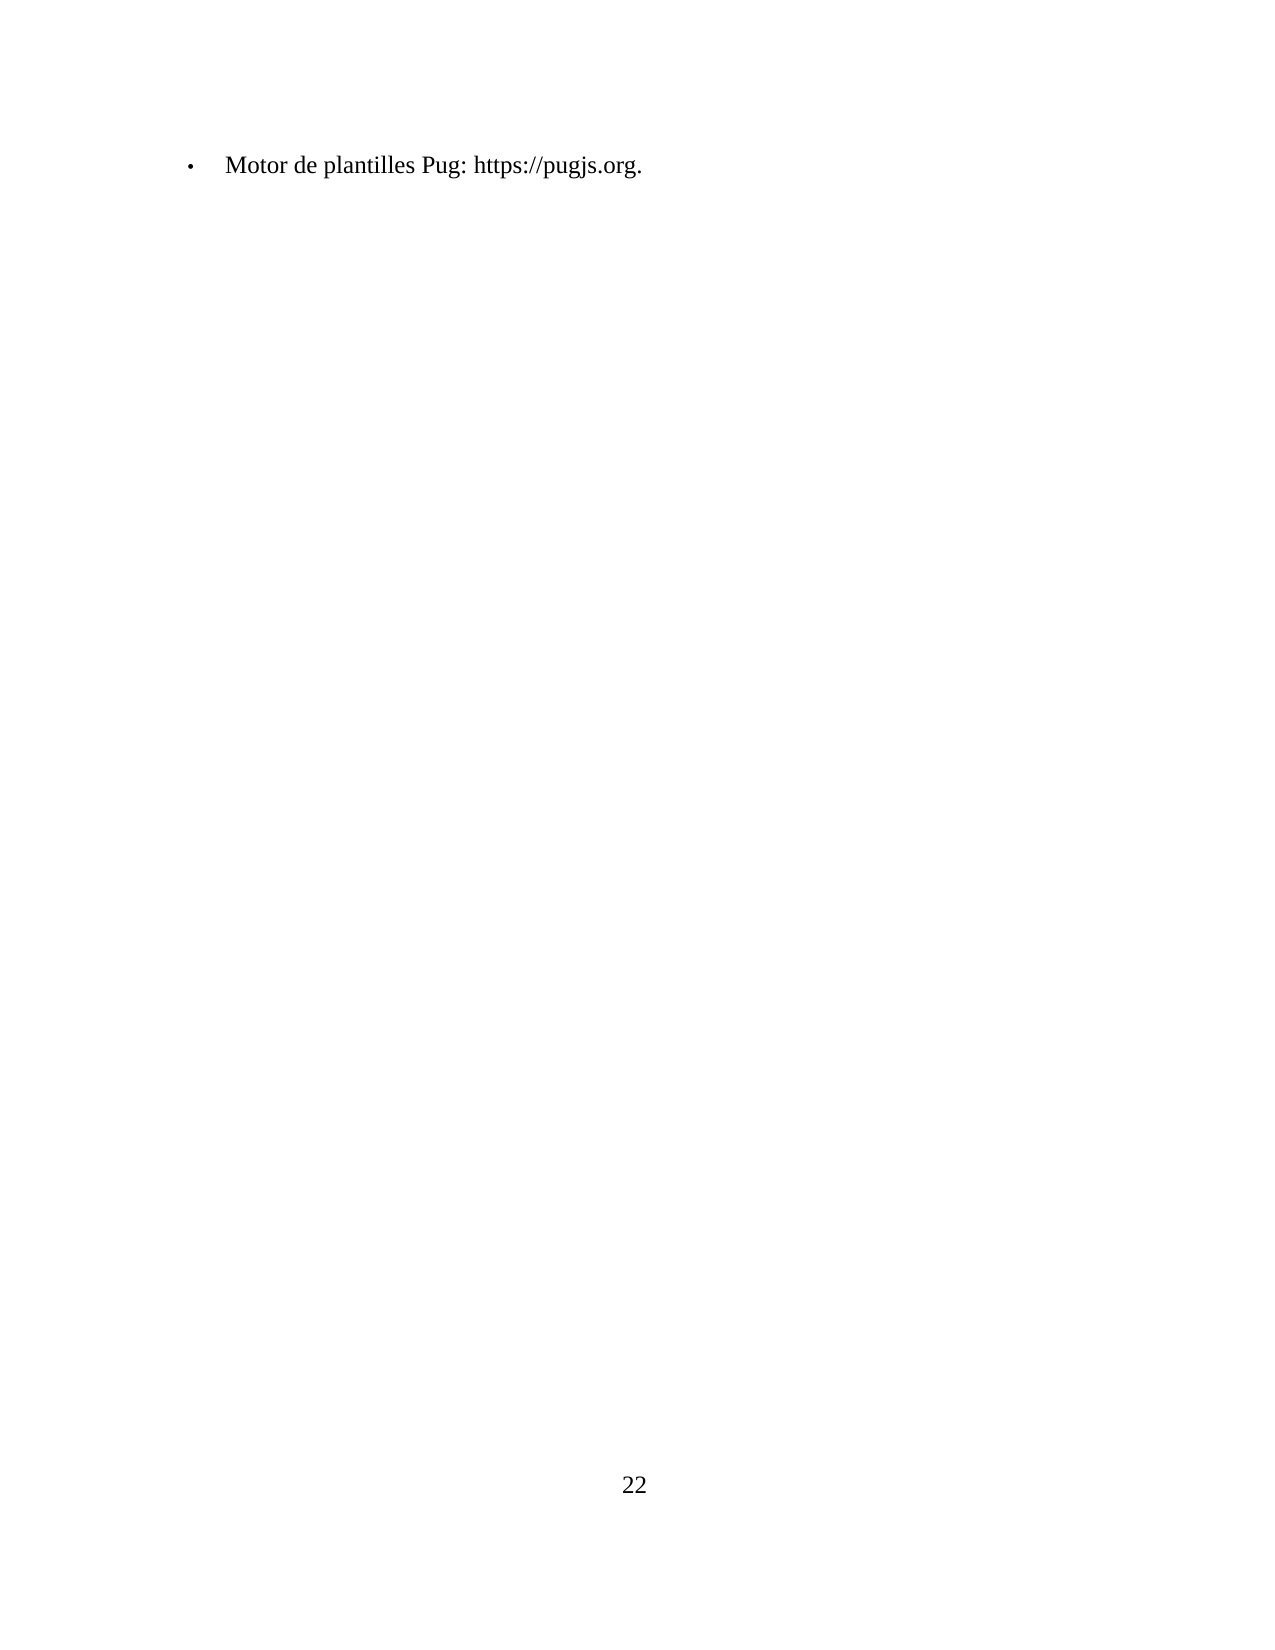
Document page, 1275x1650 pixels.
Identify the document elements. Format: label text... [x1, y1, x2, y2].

list Motor de plantilles Pug: https://pugjs.org. [187, 150, 1125, 179]
